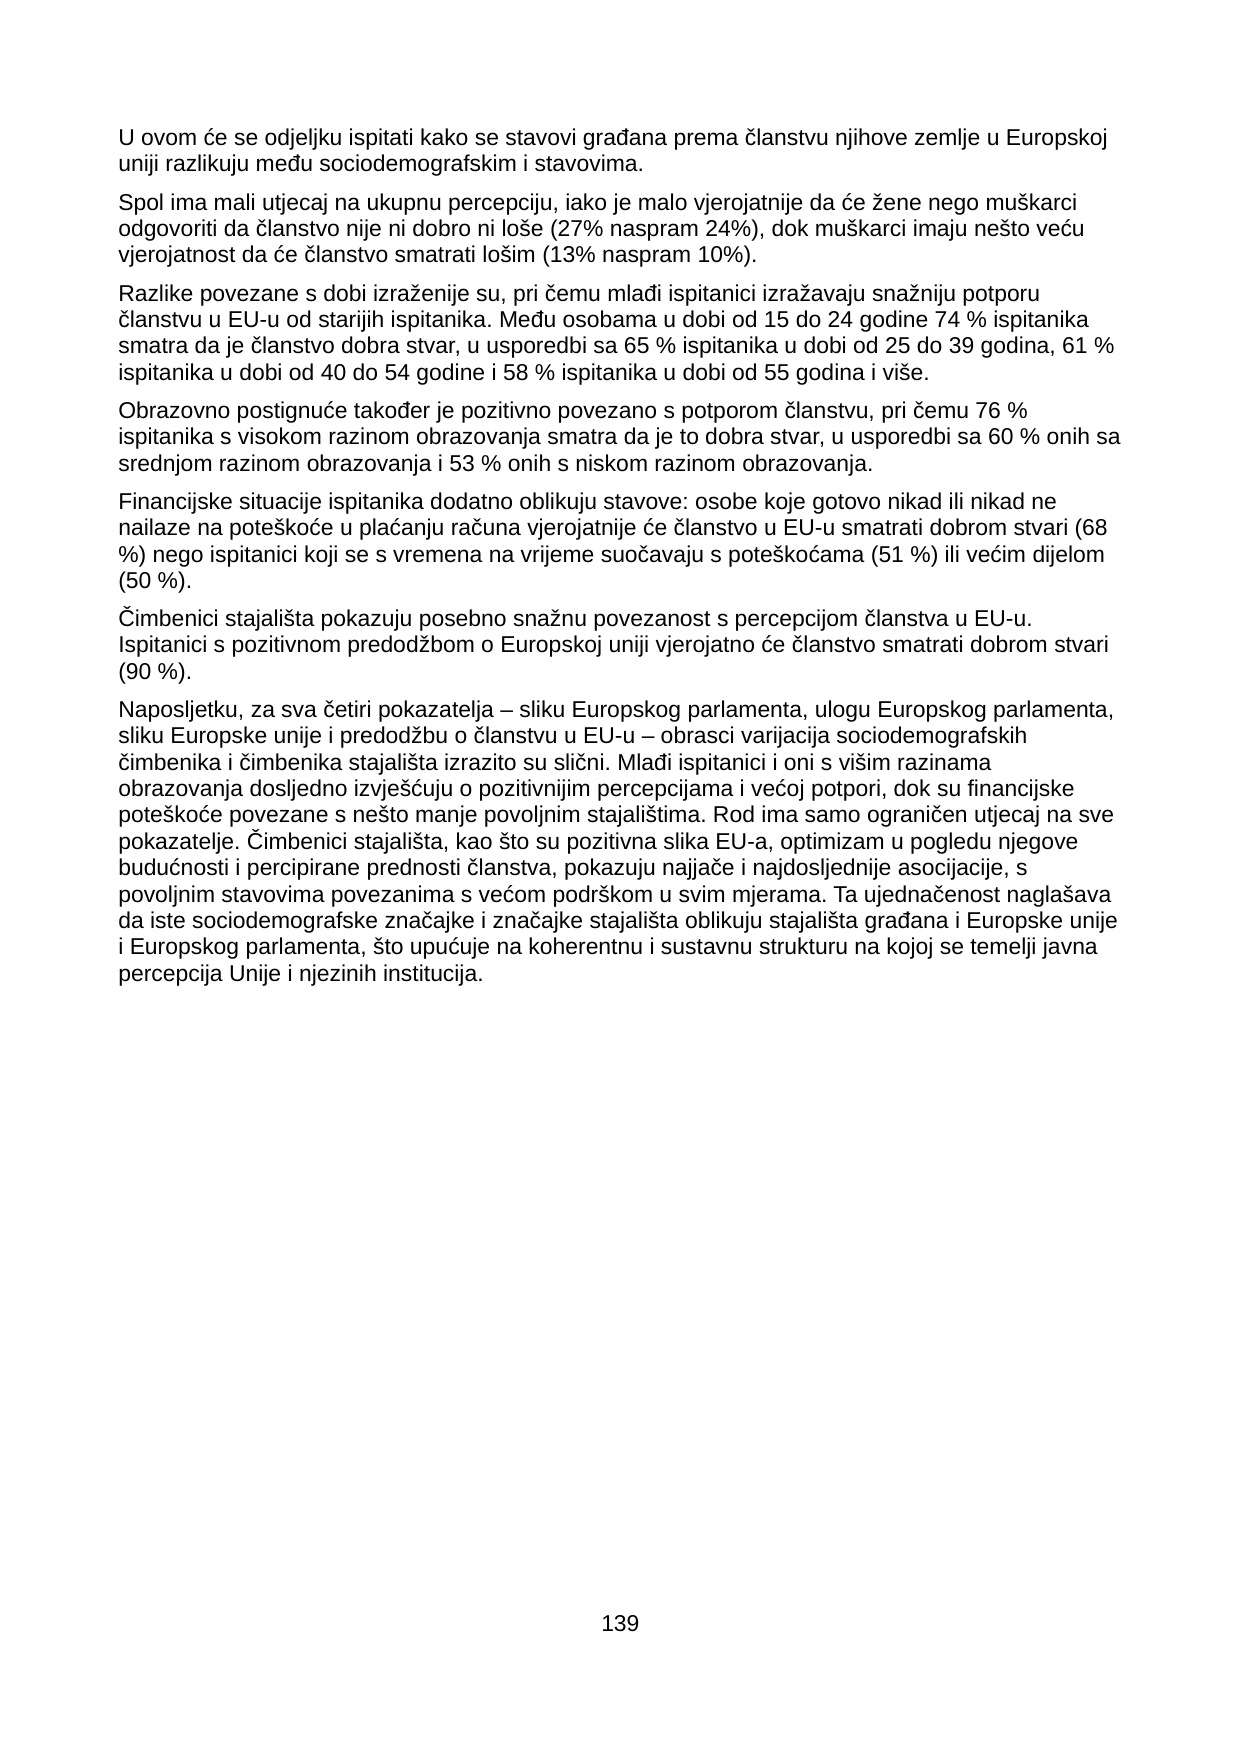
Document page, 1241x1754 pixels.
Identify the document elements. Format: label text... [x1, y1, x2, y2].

text Čimbenici stajališta pokazuju posebno snažnu povezanost s percepcijom članstva u EU-u. Ispitanici s pozitivnom predodžbom o Europskoj uniji vjerojatno će članstvo smatrati dobrom stvari (90 %). [118, 605, 1122, 684]
text Obrazovno postignuće također je pozitivno povezano s potporom članstvu, pri čemu 76 % ispitanika s visokom razinom obrazovanja smatra da je to dobra stvar, u usporedbi sa 60 % onih sa srednjom razinom obrazovanja i 53 % onih s niskom razinom obrazovanja. [118, 397, 1122, 476]
text U ovom će se odjeljku ispitati kako se stavovi građana prema članstvu njihove zemlje u Europskoj uniji razlikuju među sociodemografskim i stavovima. [118, 124, 1122, 177]
text Naposljetku, za sva četiri pokazatelja – sliku Europskog parlamenta, ulogu Europskog parlamenta, sliku Europske unije i predodžbu o članstvu u EU-u – obrasci varijacija sociodemografskih čimbenika i čimbenika stajališta izrazito su slični. Mlađi ispitanici i oni s višim razinama obrazovanja dosljedno izvješćuju o pozitivnijim percepcijama i većoj potpori, dok su financijske poteškoće povezane s nešto manje povoljnim stajalištima. Rod ima samo ograničen utjecaj na sve pokazatelje. Čimbenici stajališta, kao što su pozitivna slika EU-a, optimizam u pogledu njegove budućnosti i percipirane prednosti članstva, pokazuju najjače i najdosljednije asocijacije, s povoljnim stavovima povezanima s većom podrškom u svim mjerama. Ta ujednačenost naglašava da iste sociodemografske značajke i značajke stajališta oblikuju stajališta građana i Europske unije i Europskog parlamenta, što upućuje na koherentnu i sustavnu strukturu na kojoj se temelji javna percepcija Unije i njezinih institucija. [118, 696, 1122, 986]
text Financijske situacije ispitanika dodatno oblikuju stavove: osobe koje gotovo nikad ili nikad ne nailaze na poteškoće u plaćanju računa vjerojatnije će članstvo u EU-u smatrati dobrom stvari (68 %) nego ispitanici koji se s vremena na vrijeme suočavaju s poteškoćama (51 %) ili većim dijelom (50 %). [118, 488, 1122, 593]
text Razlike povezane s dobi izraženije su, pri čemu mlađi ispitanici izražavaju snažniju potporu članstvu u EU-u od starijih ispitanika. Među osobama u dobi od 15 do 24 godine 74 % ispitanika smatra da je članstvo dobra stvar, u usporedbi sa 65 % ispitanika u dobi od 25 do 39 godina, 61 % ispitanika u dobi od 40 do 54 godine i 58 % ispitanika u dobi od 55 godina i više. [118, 279, 1122, 385]
text Spol ima mali utjecaj na ukupnu percepciju, iako je malo vjerojatnije da će žene nego muškarci odgovoriti da članstvo nije ni dobro ni loše (27% naspram 24%), dok muškarci imaju nešto veću vjerojatnost da će članstvo smatrati lošim (13% naspram 10%). [118, 189, 1122, 268]
